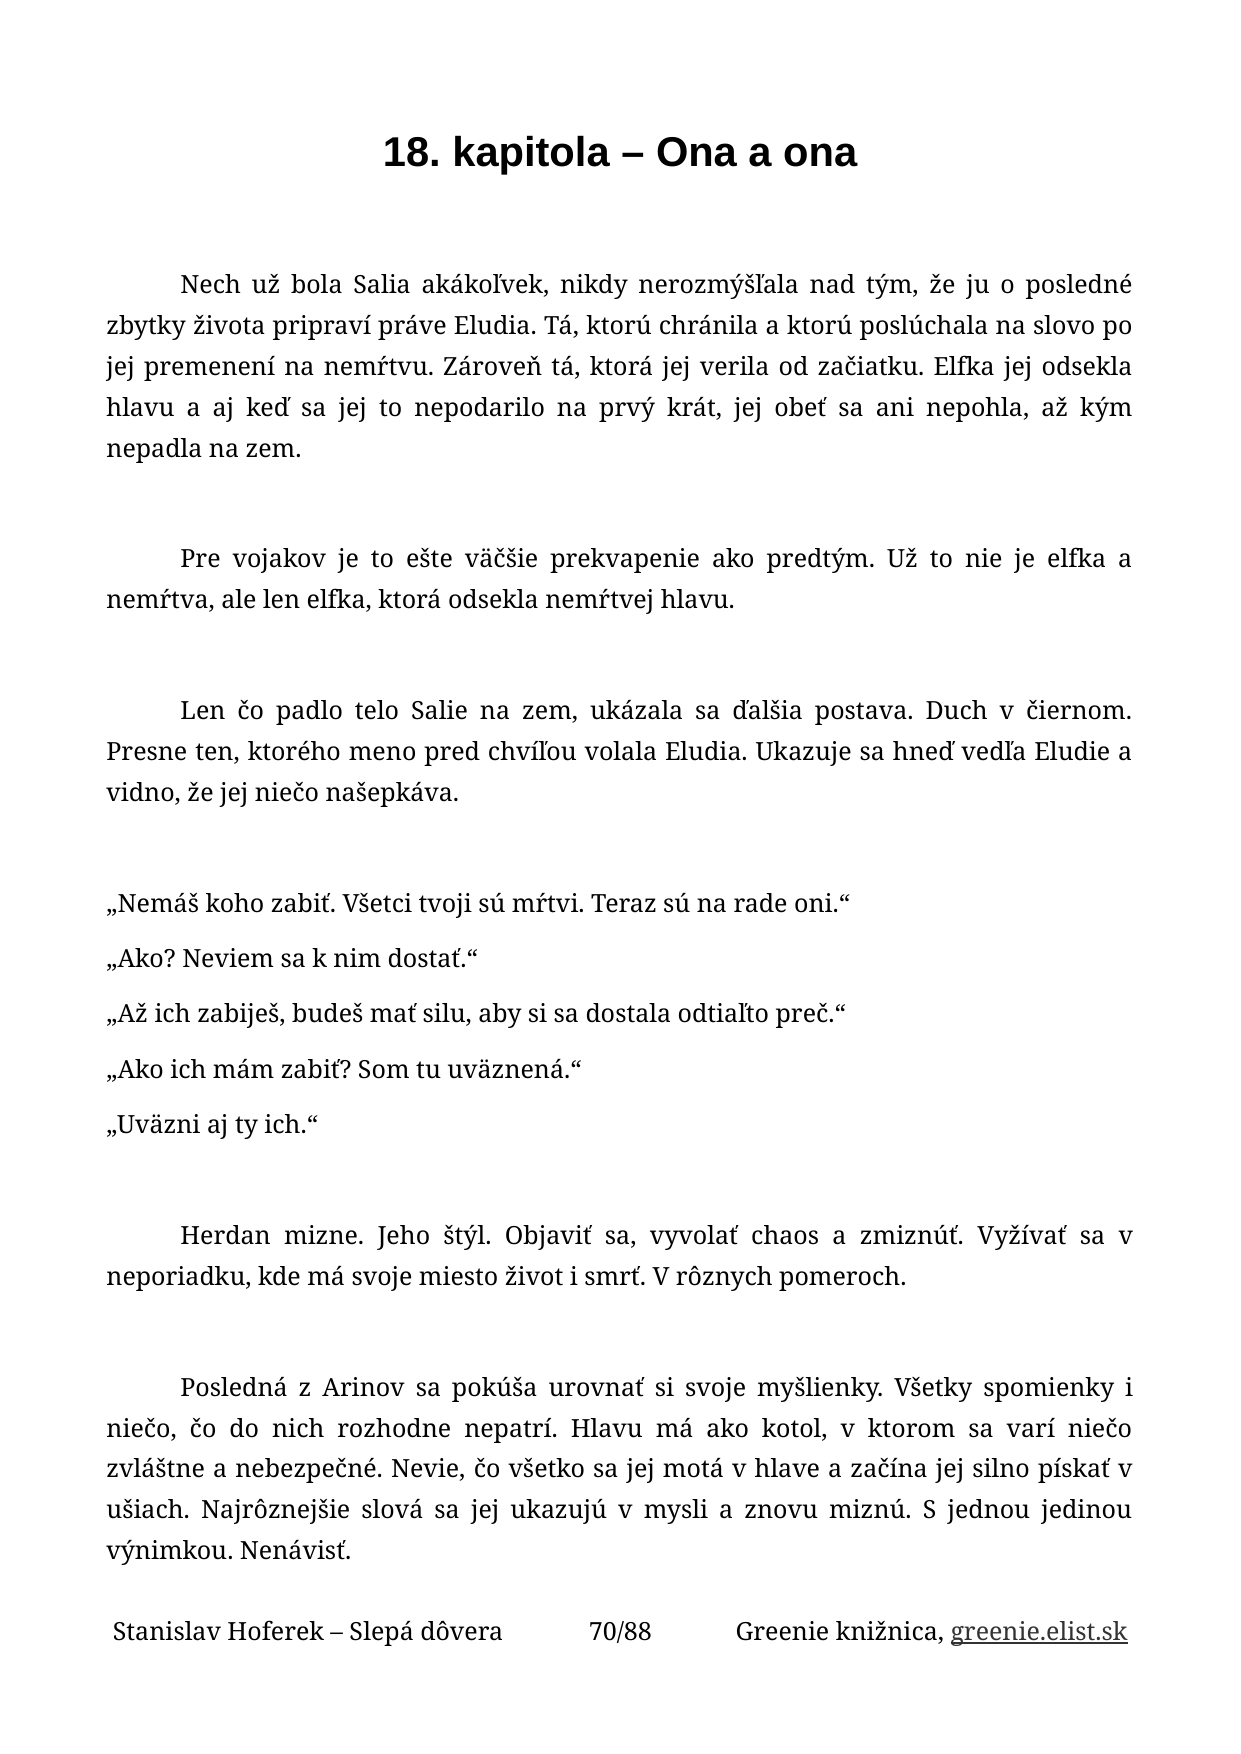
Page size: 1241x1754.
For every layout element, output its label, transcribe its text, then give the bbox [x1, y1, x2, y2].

text Nech už bola Salia akákoľvek, nikdy nerozmýšľala nad tým, že ju o posledné zbytky života pripraví práve Eludia. Tá, ktorú chránila a ktorú poslúchala na slovo po jej premenení na nemŕtvu. Zároveň tá, ktorá jej verila od začiatku. Elfka jej odsekla hlavu a aj keď sa jej to nepodarilo na prvý krát, jej obeť sa ani nepohla, až kým nepadla na zem. [106, 267, 1134, 464]
text Posledná z Arinov sa pokúša urovnať si svoje myšlienky. Všetky spomienky i niečo, čo do nich rozhodne nepatrí. Hlavu má ako kotol, v ktorom sa varí niečo zvláštne a nebezpečné. Nevie, čo všetko sa jej motá v hlave a začína jej silno pískať v ušiach. Najrôznejšie slová sa jej ukazujú v mysli a znovu miznú. S jednou jedinou výnimkou. Nenávisť. [106, 1369, 1134, 1567]
text Len čo padlo telo Salie na zem, ukázala sa ďalšia postava. Duch v čiernom. Presne ten, ktorého meno pred chvíľou volala Eludia. Ukazuje sa hneď vedľa Eludie a vidno, že jej niečo našepkáva. [106, 693, 1134, 808]
text „Až ich zabiješ, budeš mať silu, aby si sa dostala odtiaľto preč.“ [106, 996, 1134, 1030]
text „Uväzni aj ty ich.“ [106, 1107, 1134, 1141]
text „Ako ich mám zabiť? Som tu uväznená.“ [106, 1051, 1134, 1086]
text Herdan mizne. Jeho štýl. Objaviť sa, vyvolať chaos a zmiznúť. Vyžívať sa v neporiadku, kde má svoje miesto život i smrť. V rôznych pomeroch. [106, 1218, 1134, 1293]
text „Ako? Neviem sa k nim dostať.“ [106, 941, 1134, 975]
text „Nemáš koho zabiť. Všetci tvoji sú mŕtvi. Teraz sú na rade oni.“ [106, 885, 1134, 919]
text Pre vojakov je to ešte väčšie prekvapenie ako predtým. Už to nie je elfka a nemŕtva, ale len elfka, ktorá odsekla nemŕtvej hlavu. [106, 541, 1134, 616]
subtitle 18. kapitola – Ona a ona [106, 127, 1134, 175]
